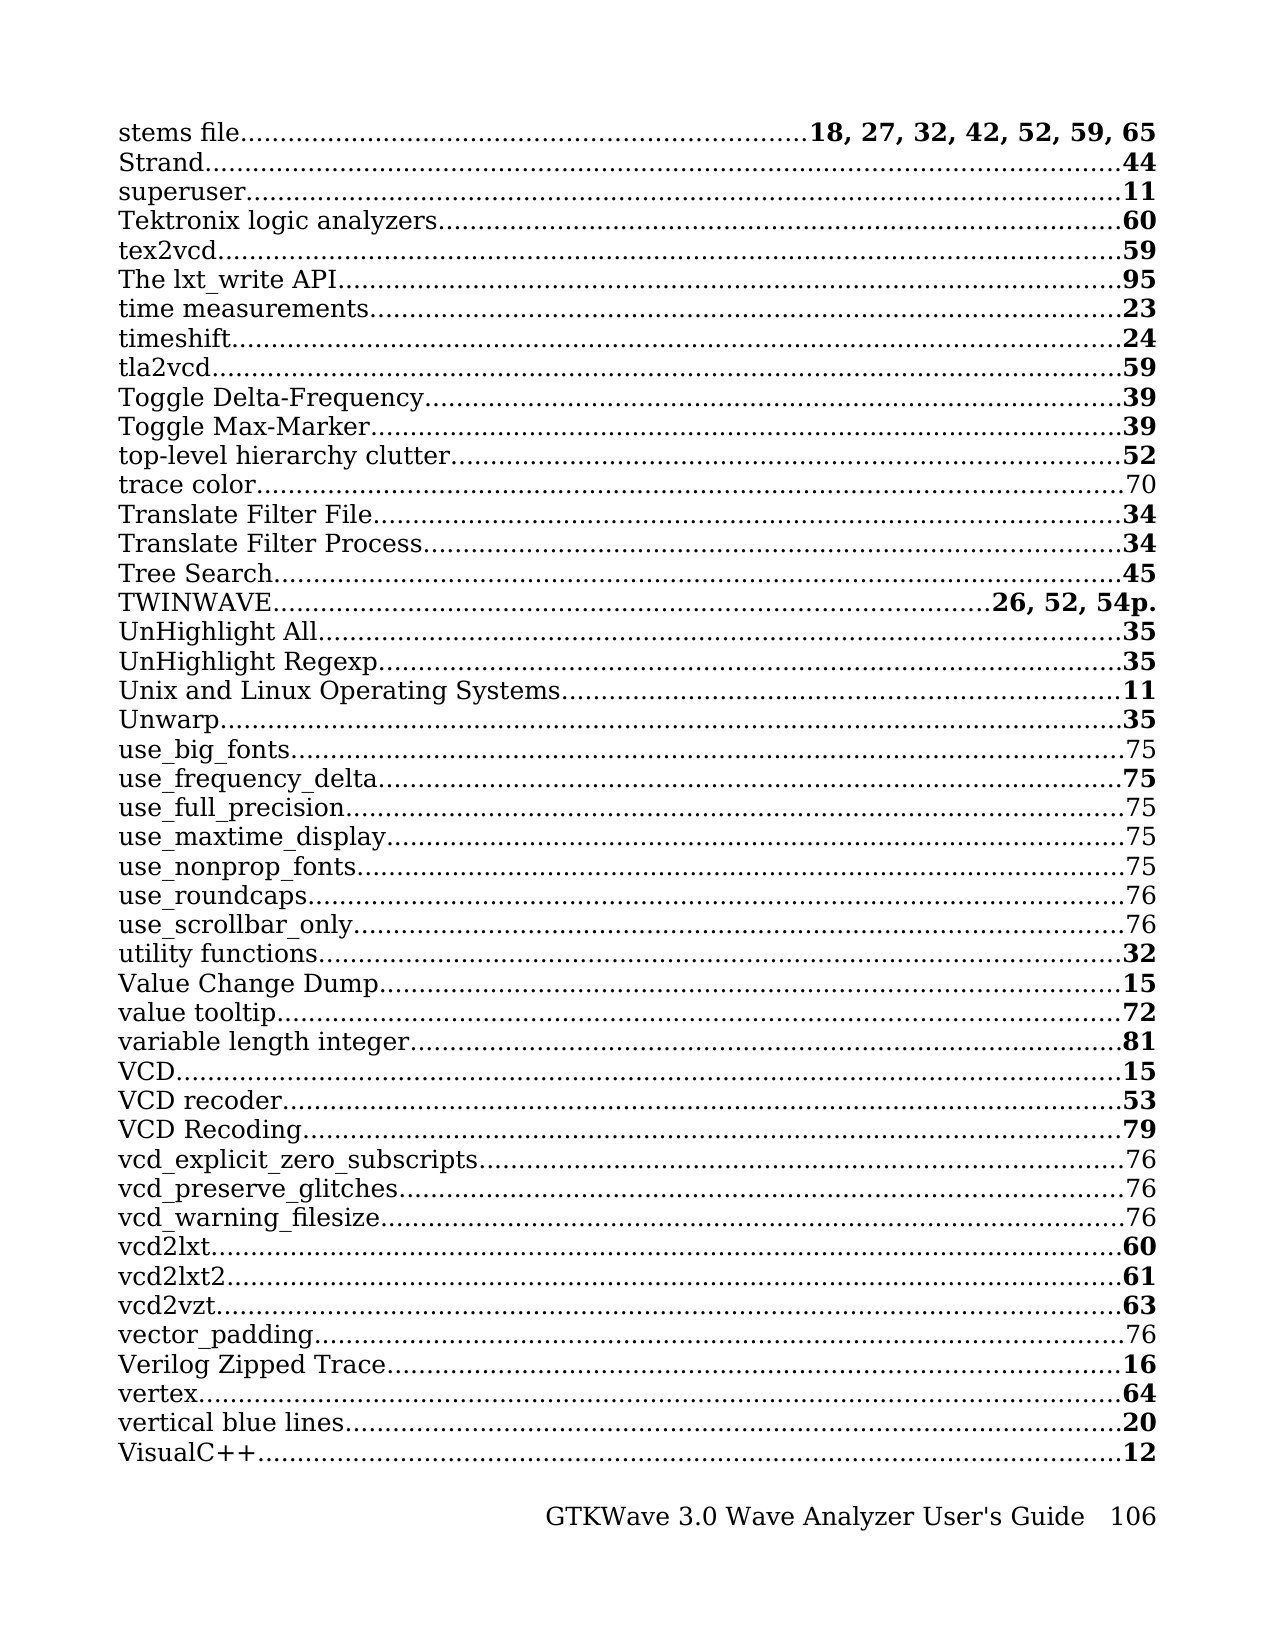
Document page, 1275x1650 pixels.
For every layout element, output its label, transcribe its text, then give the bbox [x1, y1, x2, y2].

text Strand 44 [118, 147, 1157, 177]
text use_maxtime_display 75 [118, 822, 1157, 852]
text vcd2lxt2 61 [118, 1262, 1157, 1291]
text Tree Search 45 [118, 558, 1157, 588]
text VCD recoder 53 [118, 1086, 1157, 1115]
text utility functions 32 [118, 939, 1157, 968]
text Toggle Max-Marker 39 [118, 412, 1157, 441]
text Value Change Dump 15 [118, 968, 1157, 998]
text VisualC++ 12 [118, 1438, 1157, 1467]
text Translate Filter Process 34 [118, 529, 1157, 558]
text top-level hierarchy clutter 52 [118, 441, 1157, 471]
text UnHighlight Regexp 35 [118, 647, 1157, 676]
text Unix and Linux Operating Systems 11 [118, 676, 1157, 705]
text Unwarp 35 [118, 705, 1157, 735]
text Translate Filter File 34 [118, 500, 1157, 529]
text use_big_fonts 75 [118, 735, 1157, 764]
text use_full_precision 75 [118, 793, 1157, 822]
text UnHighlight All 35 [118, 617, 1157, 647]
text value tooltip 72 [118, 998, 1157, 1027]
text superuser 11 [118, 177, 1157, 206]
text timeshift 24 [118, 324, 1157, 353]
text vcd2vzt 63 [118, 1291, 1157, 1320]
text trace color 70 [118, 471, 1157, 500]
text vertical blue lines 20 [118, 1408, 1157, 1438]
text VCD 15 [118, 1057, 1157, 1086]
text VCD Recoding 79 [118, 1115, 1157, 1145]
text tla2vcd 59 [118, 353, 1157, 382]
text use_scrollbar_only 76 [118, 910, 1157, 939]
text Tektronix logic analyzers 60 [118, 206, 1157, 236]
text use_nonprop_fonts 75 [118, 852, 1157, 881]
text tex2vcd 59 [118, 236, 1157, 265]
text vcd_warning_filesize 76 [118, 1203, 1157, 1232]
text variable length integer 81 [118, 1027, 1157, 1057]
text vertex 64 [118, 1379, 1157, 1408]
text Verilog Zipped Trace 16 [118, 1349, 1157, 1379]
text vector_padding 76 [118, 1320, 1157, 1349]
text vcd_preserve_glitches 76 [118, 1174, 1157, 1203]
text TWINWAVE 26, 52, 54p. [118, 588, 1157, 617]
text use_roundcaps 76 [118, 881, 1157, 910]
text vcd_explicit_zero_subscripts 76 [118, 1145, 1157, 1174]
text time measurements 23 [118, 294, 1157, 324]
text Toggle Delta-Frequency 39 [118, 382, 1157, 412]
text vcd2lxt 60 [118, 1232, 1157, 1262]
text stems file 18, 27, 32, 42, 52, 59, 65 [118, 118, 1157, 147]
text The lxt_write API 95 [118, 265, 1157, 294]
text use_frequency_delta 75 [118, 764, 1157, 793]
